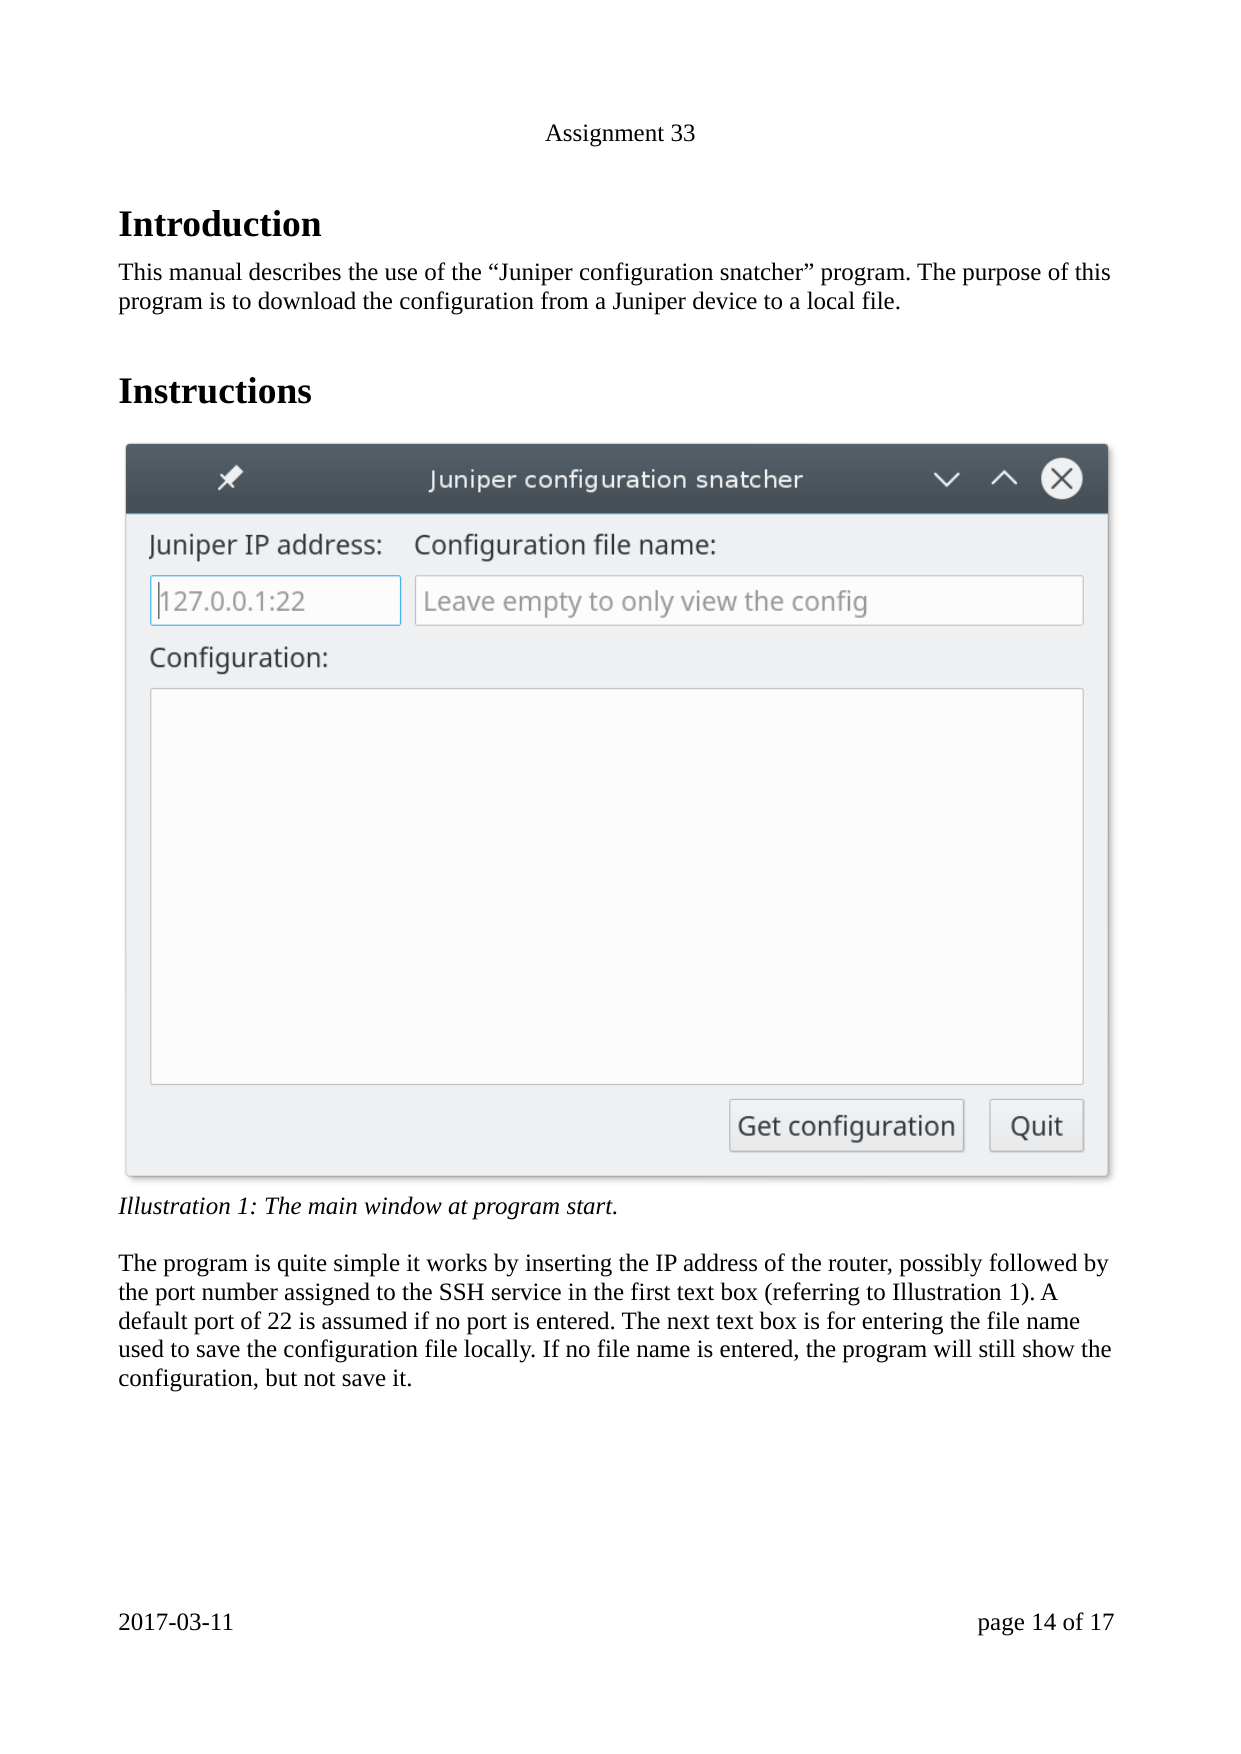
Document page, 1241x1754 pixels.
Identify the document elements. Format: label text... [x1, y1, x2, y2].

text This manual describes the use of the “Juniper configuration snatcher” program. The purpose of this program is to download the configuration from a Juniper device to a local file. [118, 257, 1122, 314]
subtitle Introduction [118, 201, 1122, 244]
text Illustration 1: The main window at program start. [118, 1191, 1122, 1219]
subtitle Instructions [118, 368, 1122, 411]
text The program is quite simple it works by inserting the IP address of the router, possibly followed by the port number assigned to the SSH service in the first text box (referring to Illustration 1). A default port of 22 is assumed if no port is entered. The next text box is for entering the file name used to save the configuration file locally. If no file name is entered, the program will still show the configuration, but not save it. [118, 1219, 1122, 1392]
picture [118, 436, 1123, 1191]
